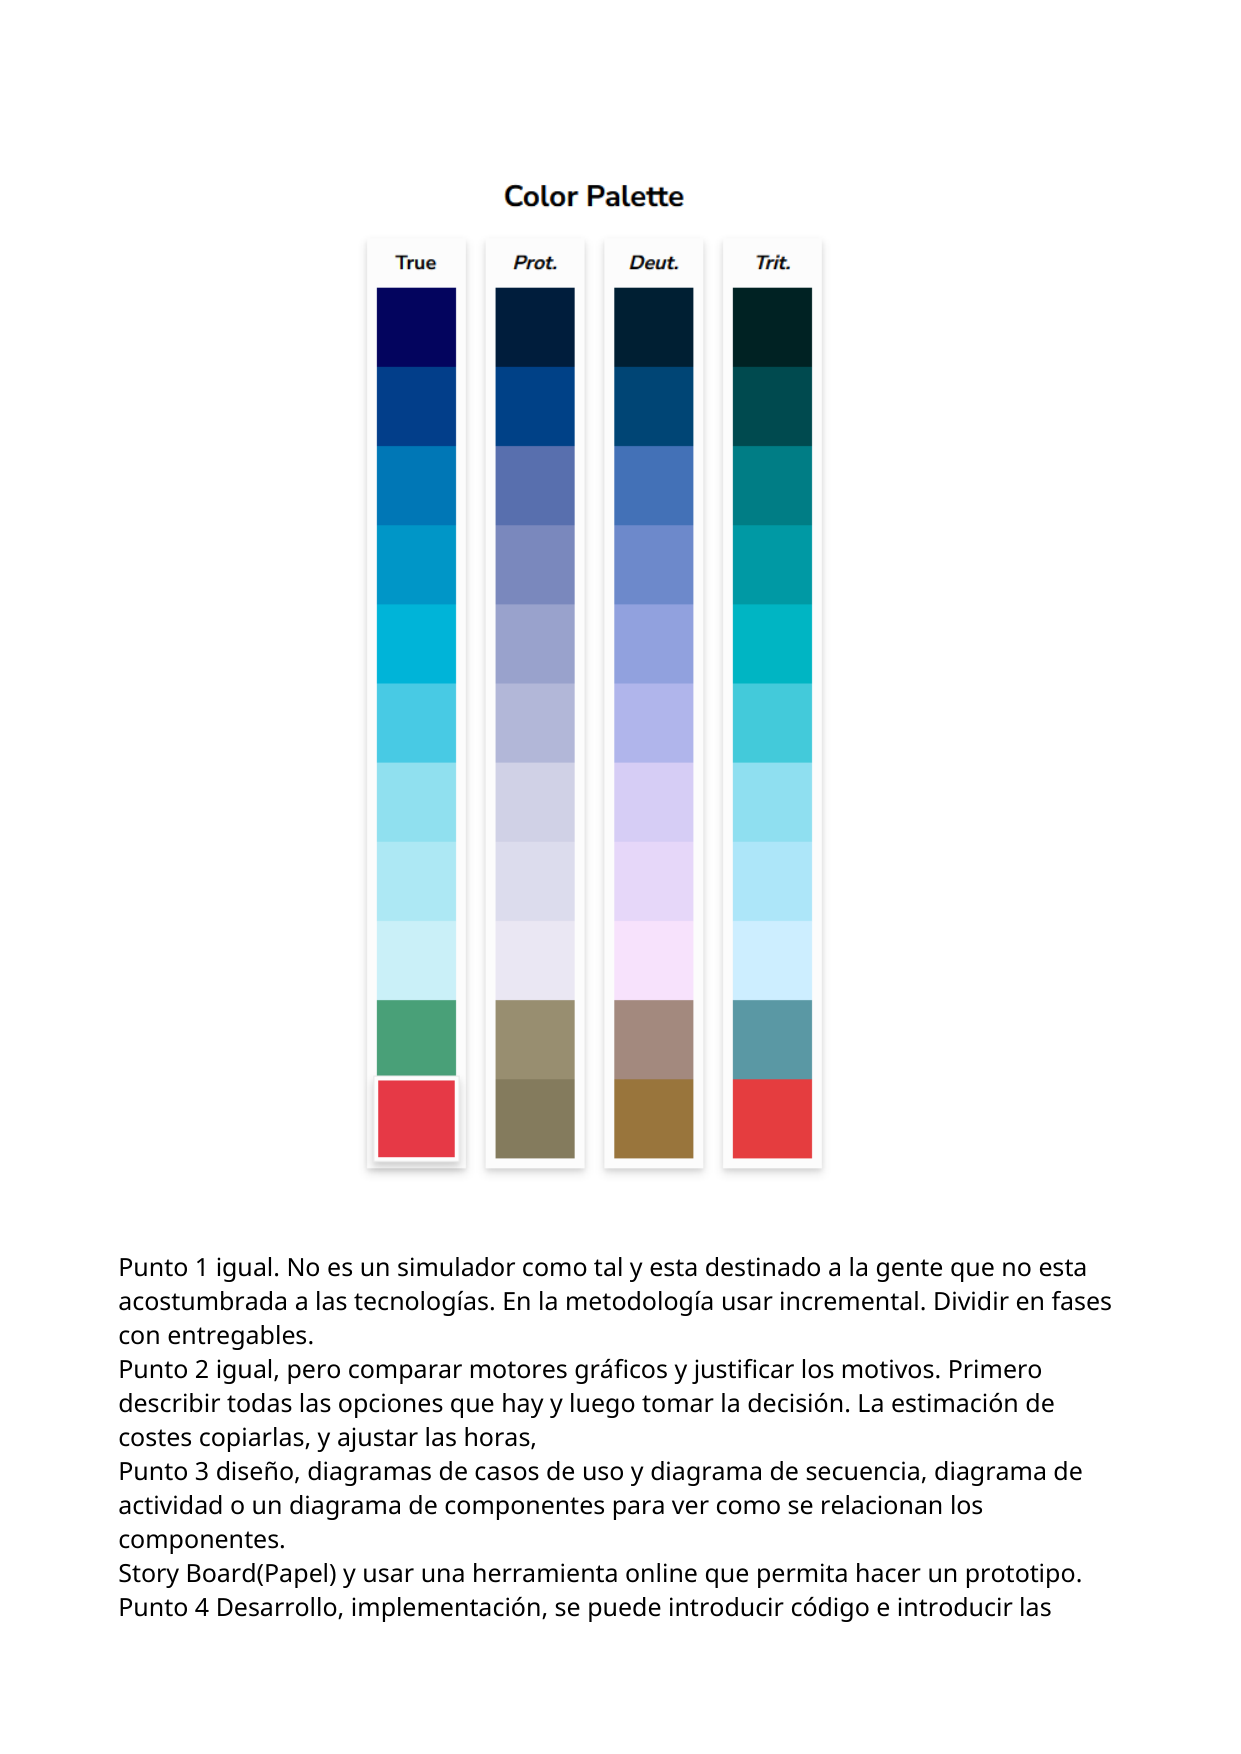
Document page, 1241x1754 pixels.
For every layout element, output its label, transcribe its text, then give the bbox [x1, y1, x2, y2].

text Punto 2 igual, pero comparar motores gráficos y justificar los motivos. Primero describir todas las opciones que hay y luego tomar la decisión. La estimación de costes copiarlas, y ajustar las horas, [118, 1351, 1122, 1454]
text Punto 3 diseño, diagramas de casos de uso y diagrama de secuencia, diagrama de actividad o un diagrama de componentes para ver como se relacionan los componentes. [118, 1454, 1122, 1556]
picture [314, 158, 869, 1182]
text acostumbrada a las tecnologías. En la metodología usar incremental. Dividir en fases con entregables. [118, 1283, 1122, 1351]
text Punto 1 igual. No es un simulador como tal y esta destinado a la gente que no esta [118, 1249, 1122, 1283]
text Story Board(Papel) y usar una herramienta online que permita hacer un prototipo. [118, 1556, 1122, 1590]
text Punto 4 Desarrollo, implementación, se puede introducir código e introducir las [118, 1590, 1122, 1624]
